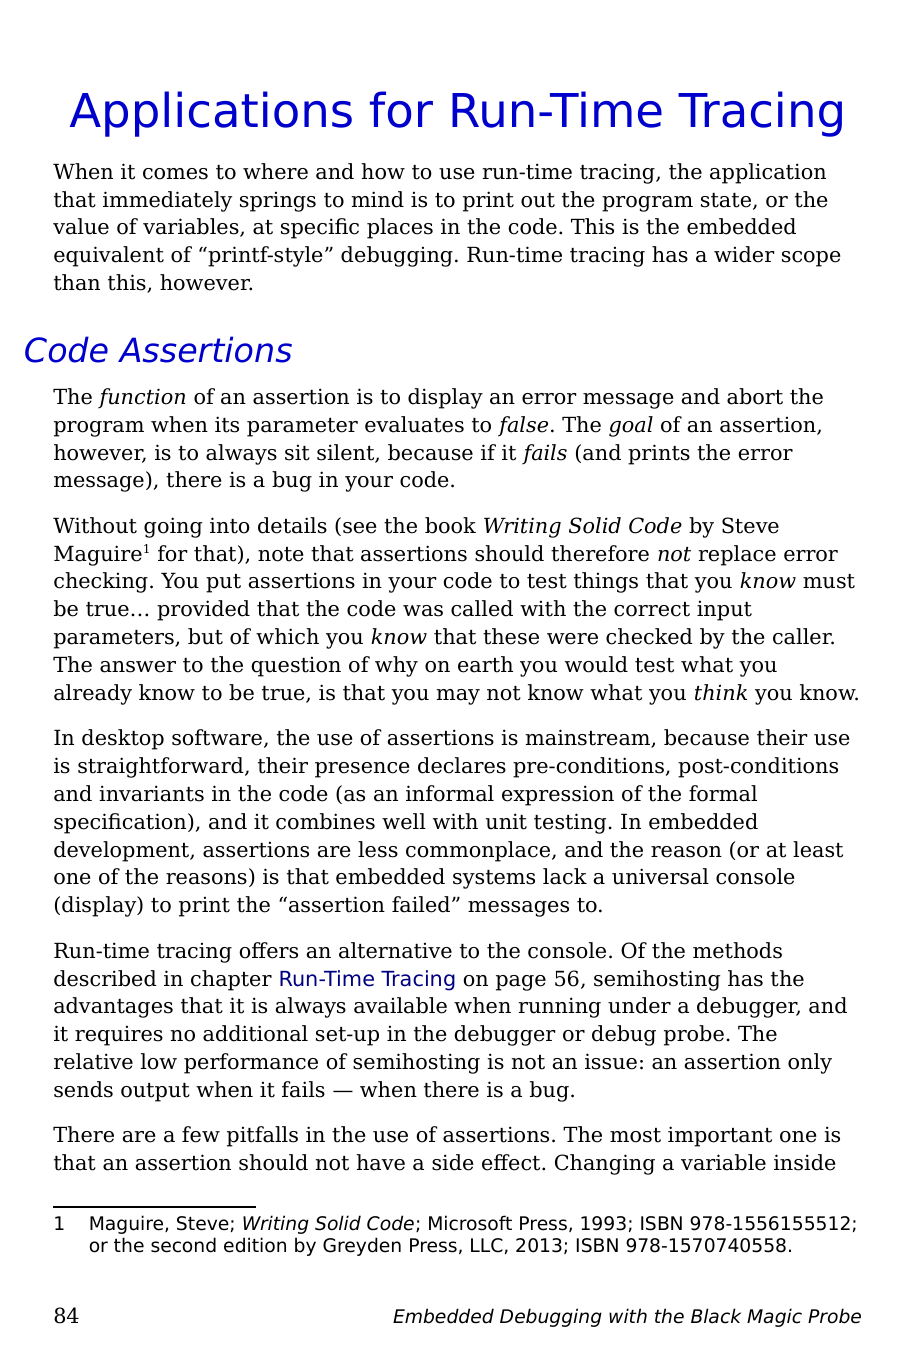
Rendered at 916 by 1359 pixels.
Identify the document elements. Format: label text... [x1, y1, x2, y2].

text When it comes to where and how to use run-time tracing, the application that immediately springs to mind is to print out the program state, or the value of variables, at specific places in the code. This is the embedded equivalent of “printf-style” debugging. Run-time tracing has a wider scope than this, however. [53, 160, 862, 295]
text Run-time tracing offers an alternative to the console. Of the methods described in chapter Run-Time Tracing on page 56, semihosting has the advantages that it is always available when running under a debugger, and it requires no additional set-up in the debugger or debug probe. The relative low performance of semihosting is not an issue: an assertion only sends output when it fails — when there is a bug. [53, 939, 862, 1102]
text There are a few pitfalls in the use of assertions. The most important one is that an assertion should not have a side effect. Changing a variable inside [53, 1123, 862, 1175]
text Maguire, Steve; Writing Solid Code; Microsoft Press, 1993; ISBN 978-1556155512; or the second edition by Greyden Press, LLC, 2013; ISBN 978-1570740558. [53, 1213, 862, 1257]
text Without going into details (see the book Writing Solid Code by Steve Maguire for that), note that assertions should therefore not replace error checking. You put assertions in your code to test things that you know must be true… provided that the code was called with the correct input parameters, but of which you know that these were checked by the caller. The answer to the question of why on earth you would test what you already know to be true, is that you may not know what you think you know. [53, 514, 862, 705]
text The function of an assertion is to display an error message and abort the program when its parameter evaluates to false. The goal of an assertion, however, is to always sit silent, because if it fails (and prints the error message), there is a bug in your code. [53, 385, 862, 493]
subtitle Applications for Run-Time Tracing [53, 84, 862, 138]
text In desktop software, the use of assertions is mainstream, because their use is straightforward, their presence declares pre-conditions, post-conditions and invariants in the code (as an informal expression of the formal specification), and it combines well with unit testing. In embedded development, assertions are less commonplace, and the reason (or at least one of the reasons) is that embedded systems lack a universal console (display) to print the “assertion failed” messages to. [53, 726, 862, 917]
subtitle Code Assertions [24, 331, 862, 370]
